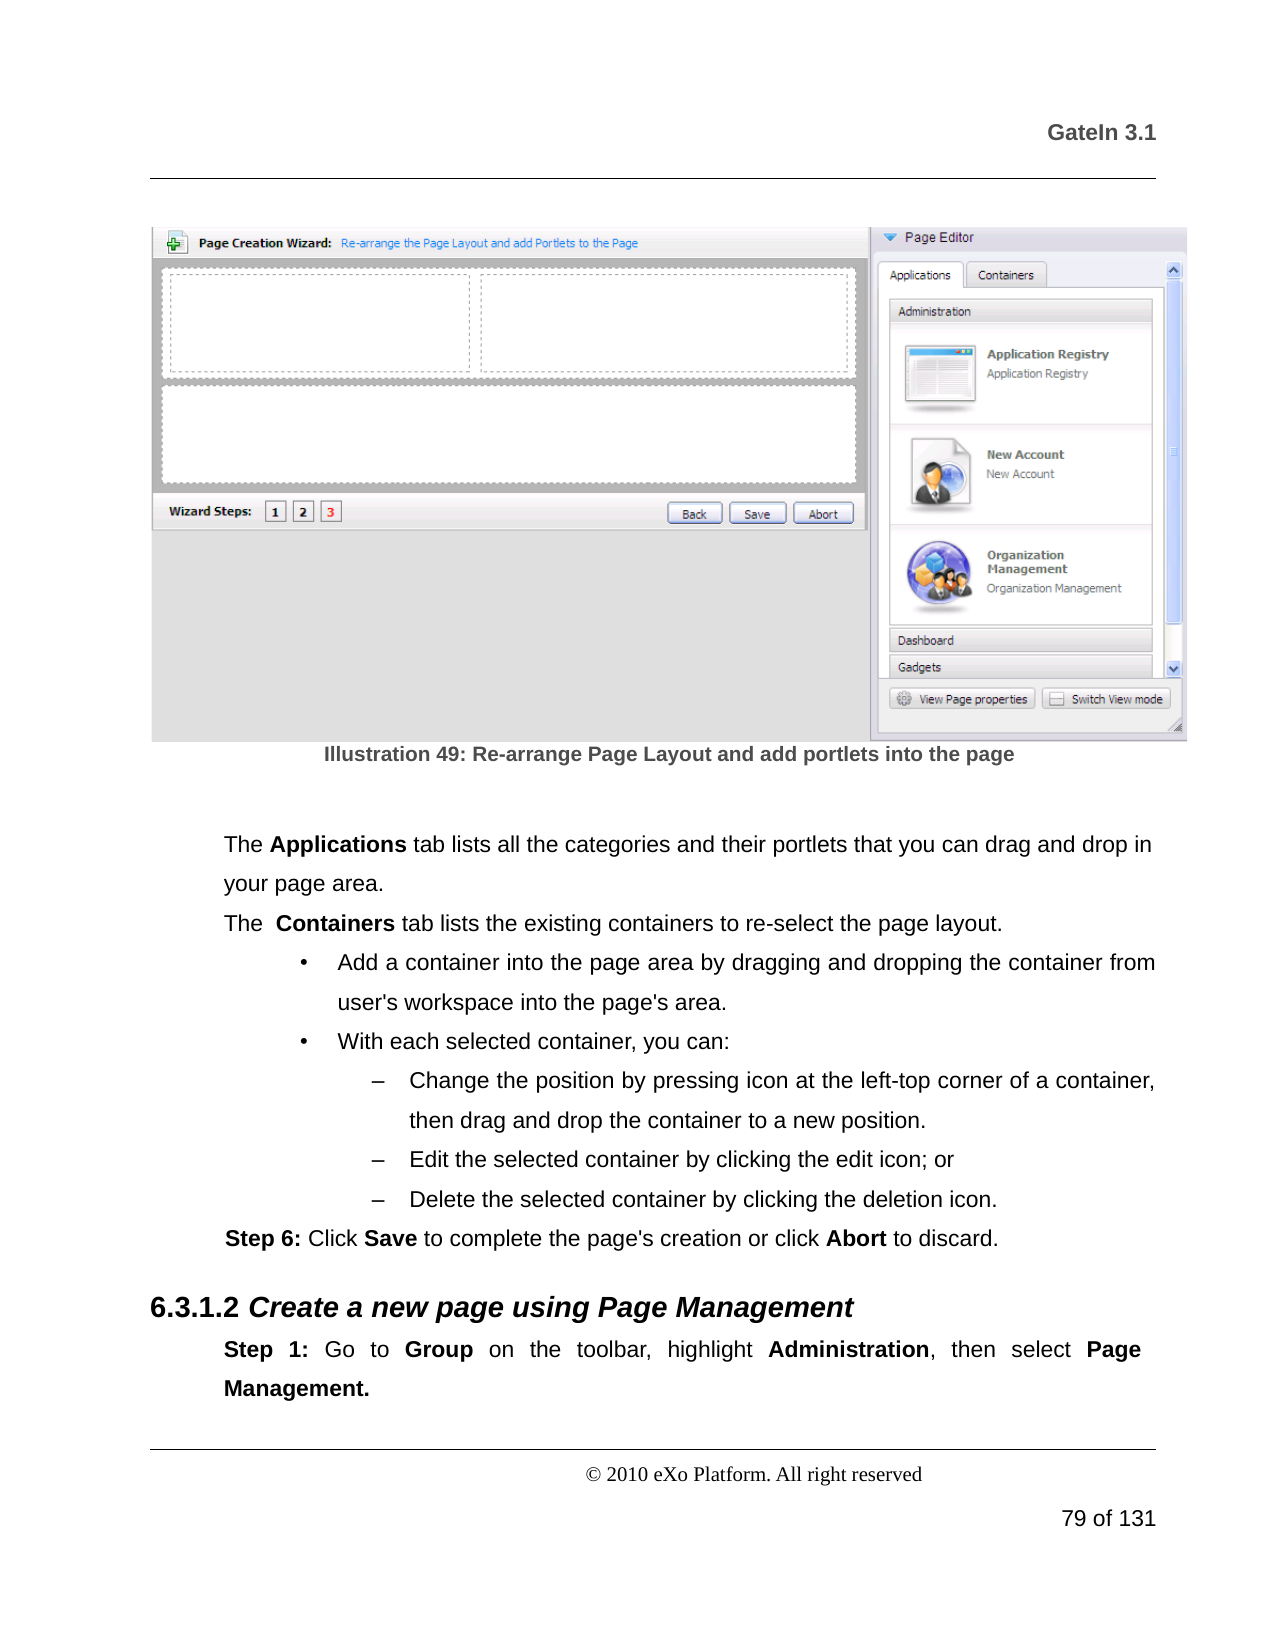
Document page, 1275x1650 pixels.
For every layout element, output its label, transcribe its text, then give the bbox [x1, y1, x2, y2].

list Step 6: Click Save to complete the page's creation or click Abort to discard. [187, 1225, 1156, 1252]
list Delete the selected container by clicking the deletion icon. [372, 1186, 1156, 1212]
list Add a container into the page area by dragging and dropping the container from user's workspace into the page's area. [300, 949, 1156, 1015]
list Edit the selected container by clicking the edit icon; or [372, 1146, 1156, 1173]
subtitle Create a new page using Page Management [150, 1290, 1156, 1323]
list Change the position by pressing icon at the left-top corner of a container, then drag and drop the container to a new position. [372, 1067, 1156, 1133]
text Step 1: Go to Group on the toolbar, highlight Administration, then select Page Management. [150, 1336, 1156, 1402]
picture [151, 227, 1188, 742]
list With each selected container, you can: [300, 1028, 1156, 1054]
text Illustration 49: Re-arrange Page Layout and add portlets into the page [152, 742, 1187, 766]
text The Applications tab lists all the categories and their portlets that you can drag and drop in your page area. [223, 831, 1156, 896]
text The Containers tab lists the existing containers to re-select the page layout. [223, 909, 1156, 936]
